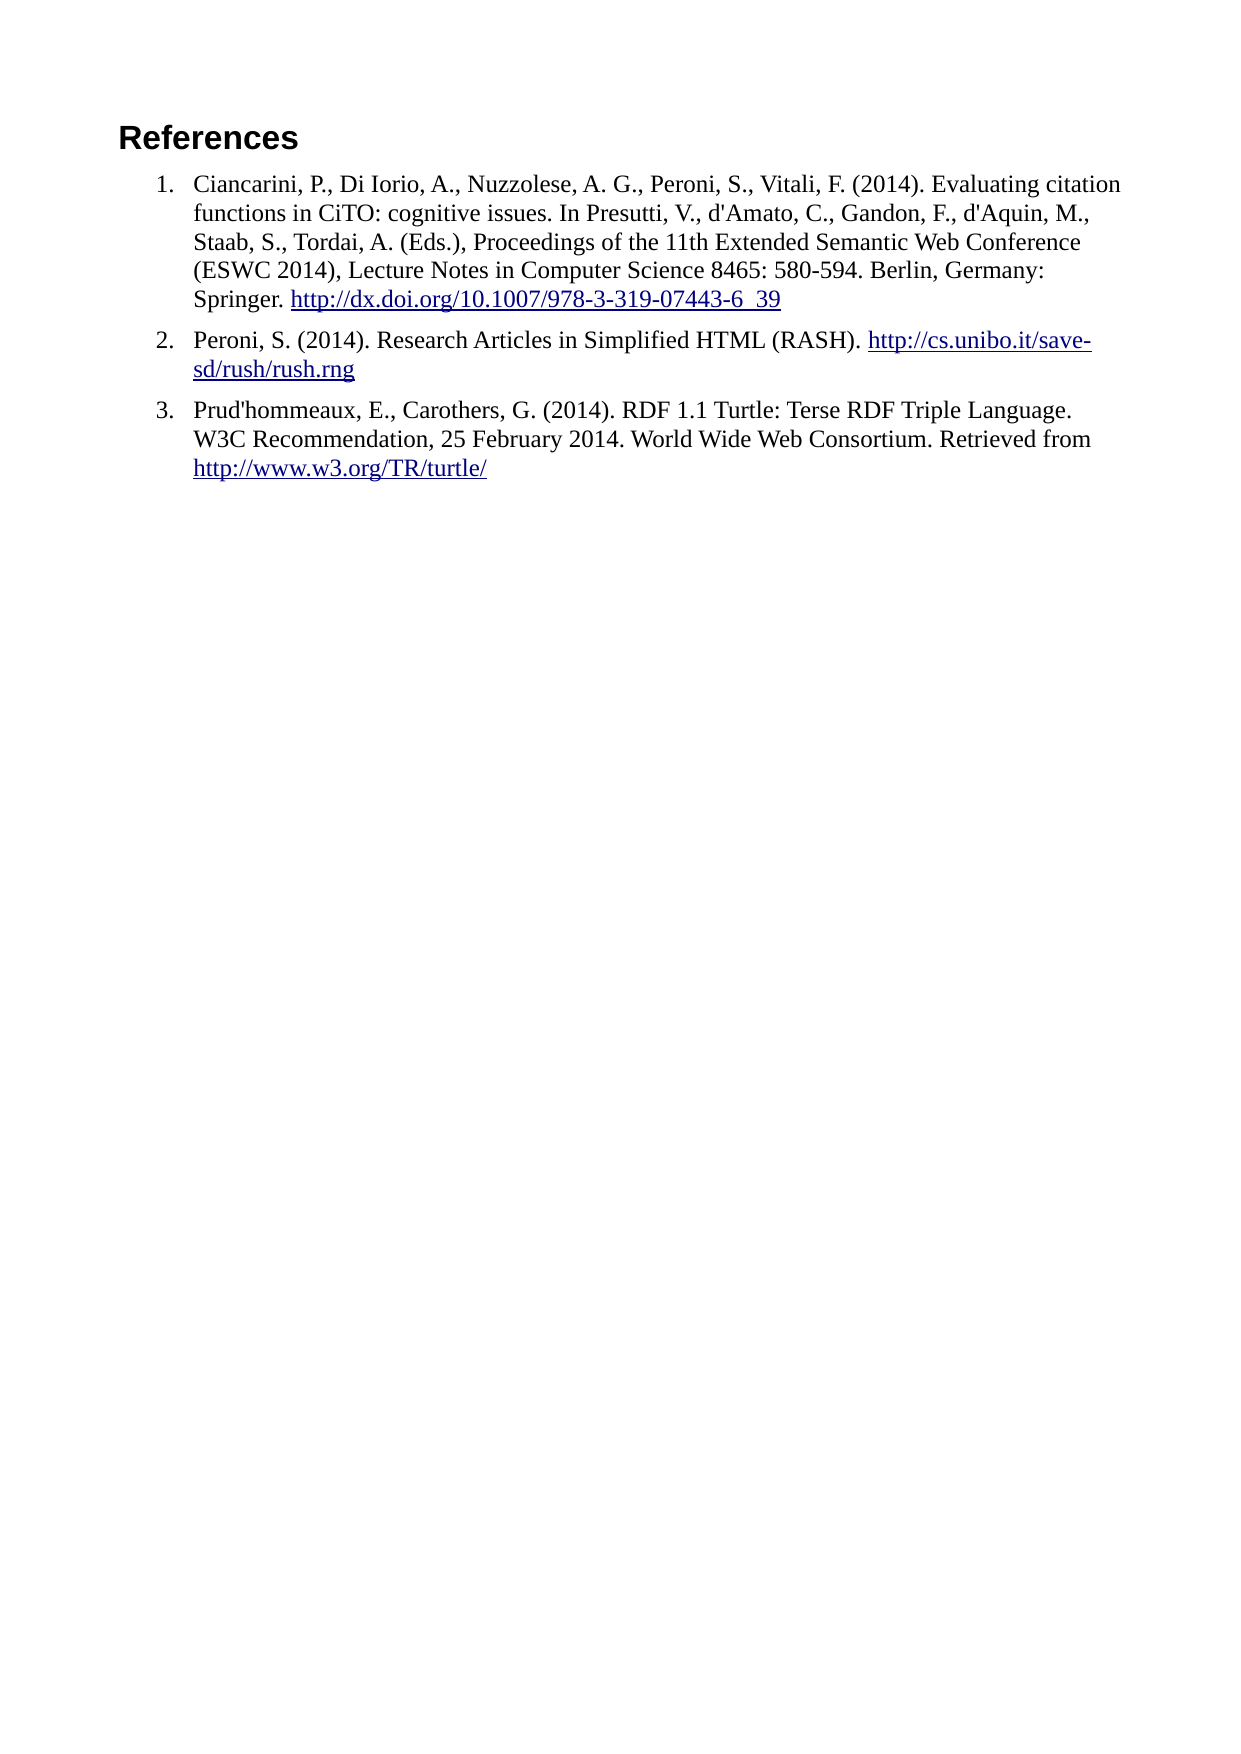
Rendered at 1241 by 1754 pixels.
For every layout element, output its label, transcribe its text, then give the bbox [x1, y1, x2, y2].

subtitle References [118, 118, 1122, 157]
list Peroni, S. (2014). Research Articles in Simplified HTML (RASH). http://cs.unibo.it/save-sd/rush/rush.rng [156, 326, 1122, 383]
list Ciancarini, P., Di Iorio, A., Nuzzolese, A. G., Peroni, S., Vitali, F. (2014). Evaluating citation functions in CiTO: cognitive issues. In Presutti, V., d'Amato, C., Gandon, F., d'Aquin, M., Staab, S., Tordai, A. (Eds.), Proceedings of the 11th Extended Semantic Web Conference (ESWC 2014), Lecture Notes in Computer Science 8465: 580-594. Berlin, Germany: Springer. http://dx.doi.org/10.1007/978-3-319-07443-6_39 [156, 169, 1122, 313]
list Prud'hommeaux, E., Carothers, G. (2014). RDF 1.1 Turtle: Terse RDF Triple Language. W3C Recommendation, 25 February 2014. World Wide Web Consortium. Retrieved from http://www.w3.org/TR/turtle/ [156, 396, 1122, 482]
